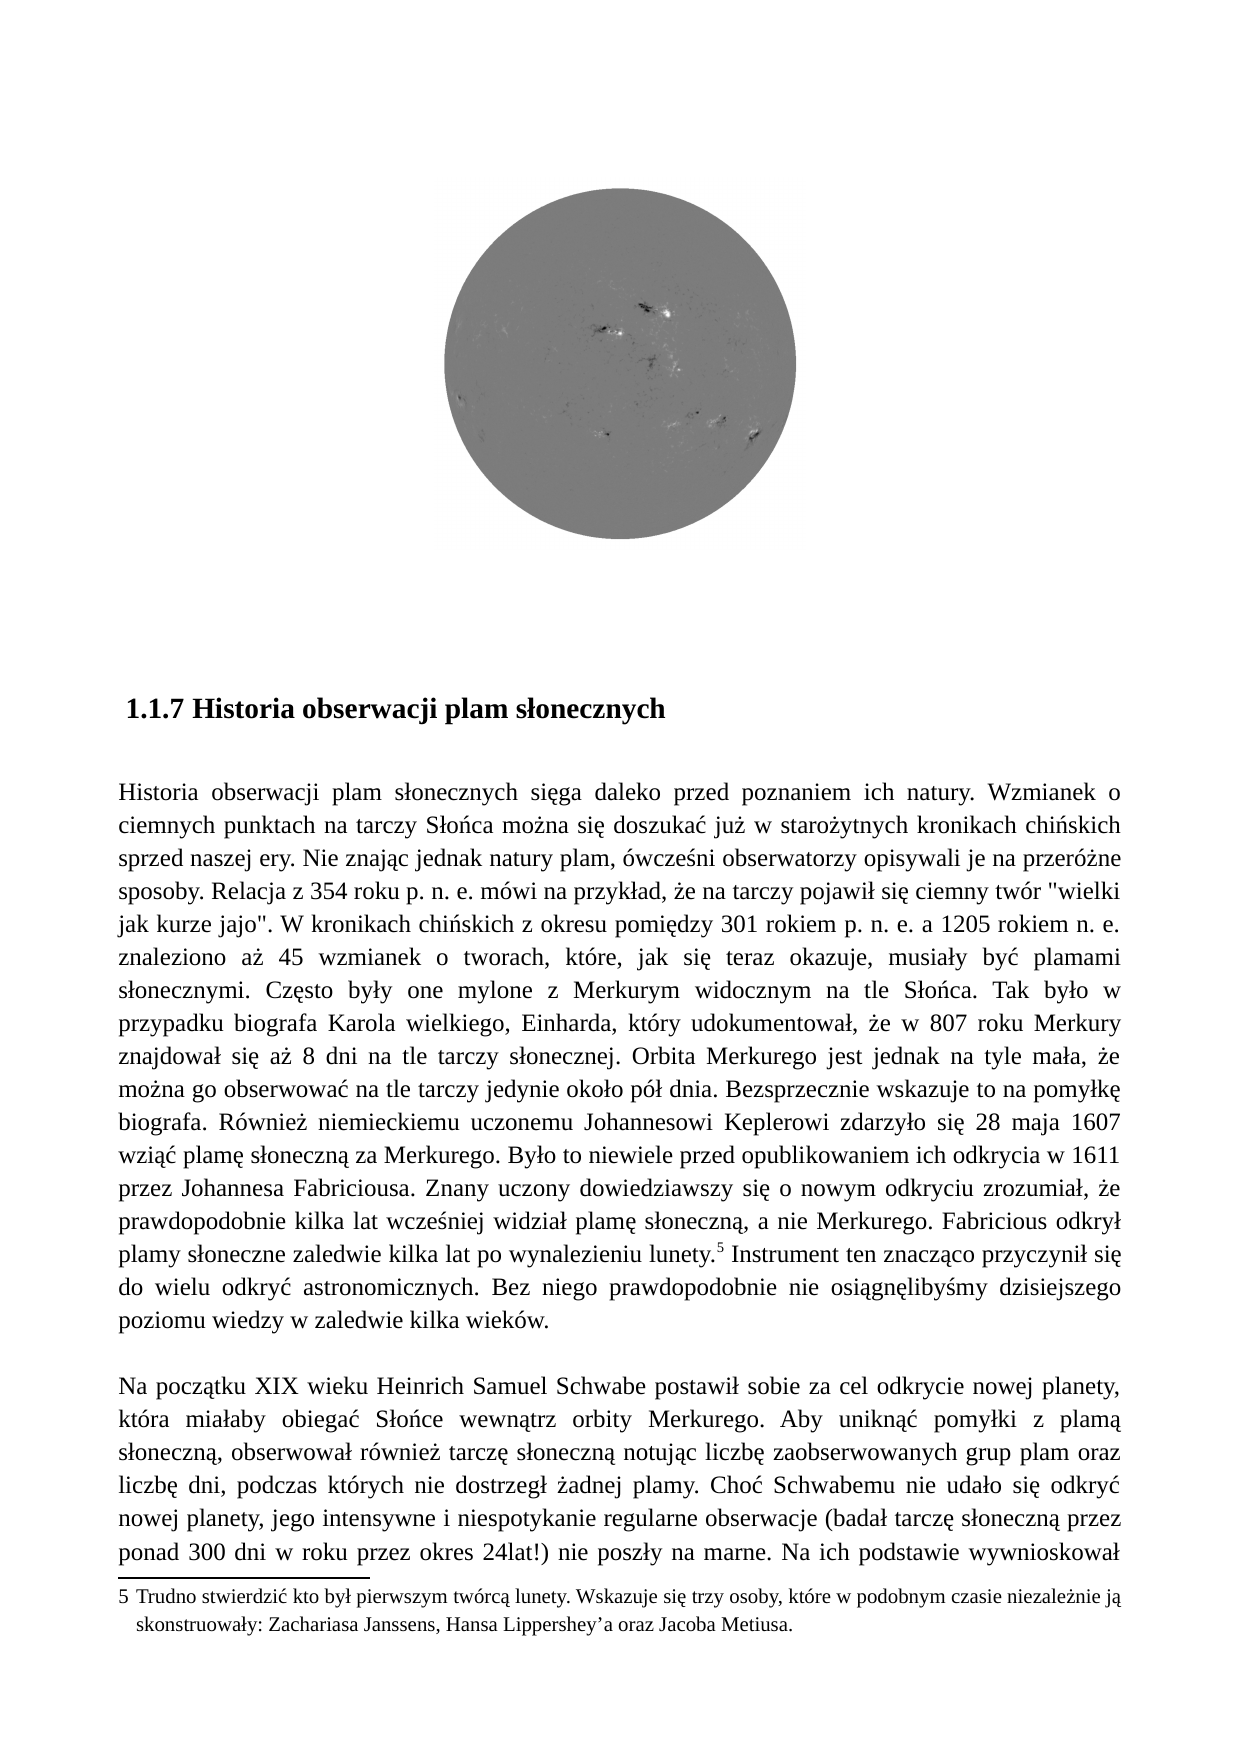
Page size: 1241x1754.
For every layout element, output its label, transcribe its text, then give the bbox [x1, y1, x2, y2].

text Trudno stwierdzić kto był pierwszym twórcą lunety. Wskazuje się trzy osoby, które w podobnym czasie niezależnie ją skonstruowały: Zachariasa Janssens, Hansa Lippershey’a oraz Jacoba Metiusa. [118, 1584, 1122, 1636]
picture [433, 177, 807, 550]
text Historia obserwacji plam słonecznych sięga daleko przed poznaniem ich natury. Wzmianek o ciemnych punktach na tarczy Słońca można się doszukać już w starożytnych kronikach chińskich sprzed naszej ery. Nie znając jednak natury plam, ówcześni obserwatorzy opisywali je na przeróżne sposoby. Relacja z 354 roku p. n. e. mówi na przykład, że na tarczy pojawił się ciemny twór "wielki jak kurze jajo". W kronikach chińskich z okresu pomiędzy 301 rokiem p. n. e. a 1205 rokiem n. e. znaleziono aż 45 wzmianek o tworach, które, jak się teraz okazuje, musiały być plamami słonecznymi. Często były one mylone z Merkurym widocznym na tle Słońca. Tak było w przypadku biografa Karola wielkiego, Einharda, który udokumentował, że w 807 roku Merkury znajdował się aż 8 dni na tle tarczy słonecznej. Orbita Merkurego jest jednak na tyle mała, że można go obserwować na tle tarczy jedynie około pół dnia. Bezsprzecznie wskazuje to na pomyłkę biografa. Również niemieckiemu uczonemu Johannesowi Keplerowi zdarzyło się 28 maja 1607 wziąć plamę słoneczną za Merkurego. Było to niewiele przed opublikowaniem ich odkrycia w 1611 przez Johannesa Fabriciousa. Znany uczony dowiedziawszy się o nowym odkryciu zrozumiał, że prawdopodobnie kilka lat wcześniej widział plamę słoneczną, a nie Merkurego. Fabricious odkrył plamy słoneczne zaledwie kilka lat po wynalezieniu lunety. Instrument ten znacząco przyczynił się do wielu odkryć astronomicznych. Bez niego prawdopodobnie nie osiągnęlibyśmy dzisiejszego poziomu wiedzy w zaledwie kilka wieków. [118, 777, 1122, 1334]
text Na początku XIX wieku Heinrich Samuel Schwabe postawił sobie za cel odkrycie nowej planety, która miałaby obiegać Słońce wewnątrz orbity Merkurego. Aby uniknąć pomyłki z plamą słoneczną, obserwował również tarczę słoneczną notując liczbę zaobserwowanych grup plam oraz liczbę dni, podczas których nie dostrzegł żadnej plamy. Choć Schwabemu nie udało się odkryć nowej planety, jego intensywne i niespotykanie regularne obserwacje (badał tarczę słoneczną przez ponad 300 dni w roku przez okres 24lat!) nie poszły na marne. Na ich podstawie wywnioskował [118, 1371, 1122, 1565]
subtitle Historia obserwacji plam słonecznych [118, 691, 1122, 725]
